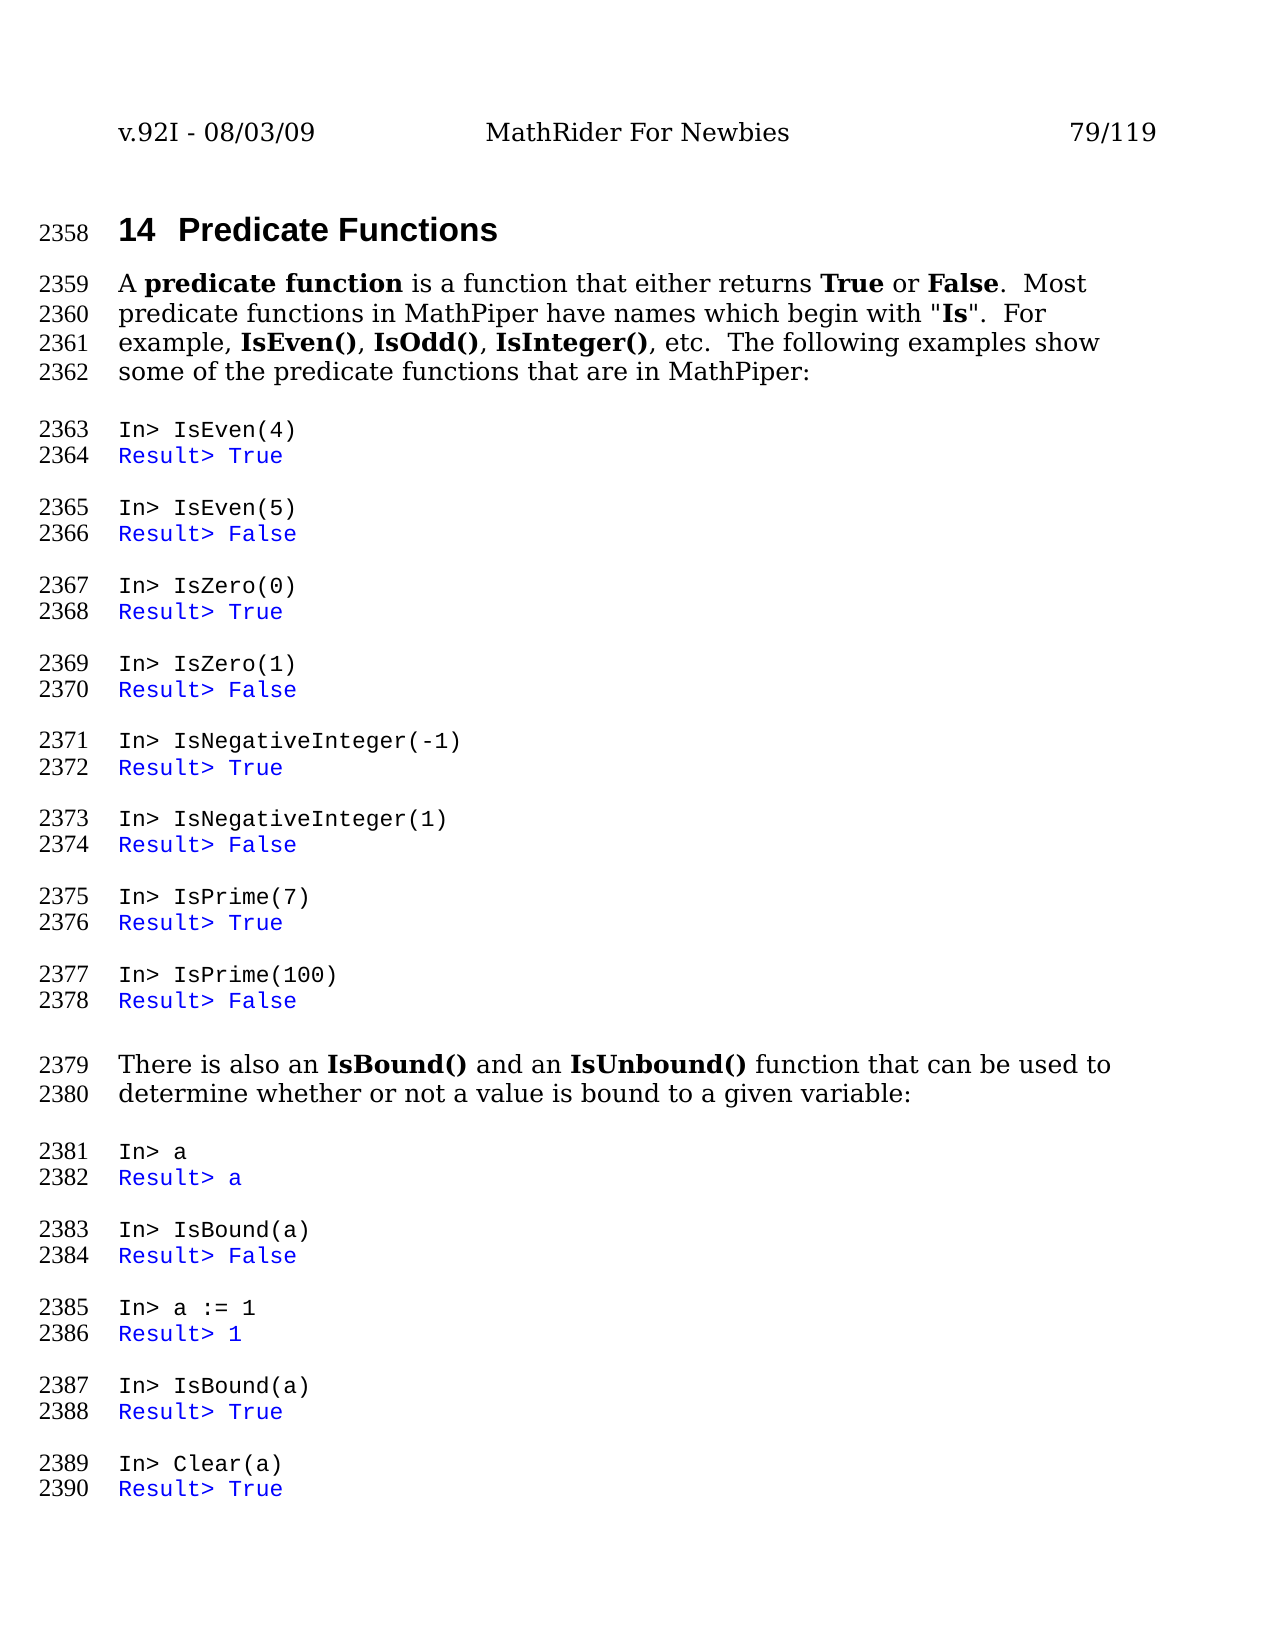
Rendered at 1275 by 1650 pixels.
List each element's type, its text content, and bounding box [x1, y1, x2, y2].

text Result> True [118, 756, 1157, 782]
text In> IsNegativeInteger(-1) [118, 730, 1157, 756]
text In> IsBound(a) [118, 1374, 1157, 1400]
text In> a := 1 [118, 1296, 1157, 1322]
text Result> True [118, 444, 1157, 471]
text Result> False [118, 989, 1157, 1015]
text Result> True [118, 1400, 1157, 1426]
text Result> False [118, 678, 1157, 704]
text In> IsNegativeInteger(1) [118, 808, 1157, 834]
text There is also an IsBound() and an IsUnbound() function that can be used to determine whether or not a value is bound to a given variable: [118, 1050, 1157, 1109]
text In> IsZero(1) [118, 652, 1157, 678]
text Result> True [118, 911, 1157, 937]
text Result> 1 [118, 1322, 1157, 1348]
text Result> False [118, 1244, 1157, 1270]
text In> a [118, 1141, 1157, 1167]
text A predicate function is a function that either returns True or False. Most predicate functions in MathPiper have names which begin with "Is". For example, IsEven(), IsOdd(), IsInteger(), etc. The following examples show some of the predicate functions that are in MathPiper: [118, 269, 1157, 387]
text Result> False [118, 522, 1157, 548]
text Result> False [118, 834, 1157, 859]
subtitle Predicate Functions [118, 210, 1157, 248]
text In> IsPrime(7) [118, 886, 1157, 911]
text In> IsZero(0) [118, 574, 1157, 600]
text In> IsEven(4) [118, 419, 1157, 444]
text In> Clear(a) [118, 1452, 1157, 1478]
text Result> True [118, 1478, 1157, 1504]
text In> IsEven(5) [118, 496, 1157, 522]
text Result> a [118, 1167, 1157, 1192]
text In> IsBound(a) [118, 1218, 1157, 1244]
text In> IsPrime(100) [118, 963, 1157, 989]
text Result> True [118, 600, 1157, 626]
